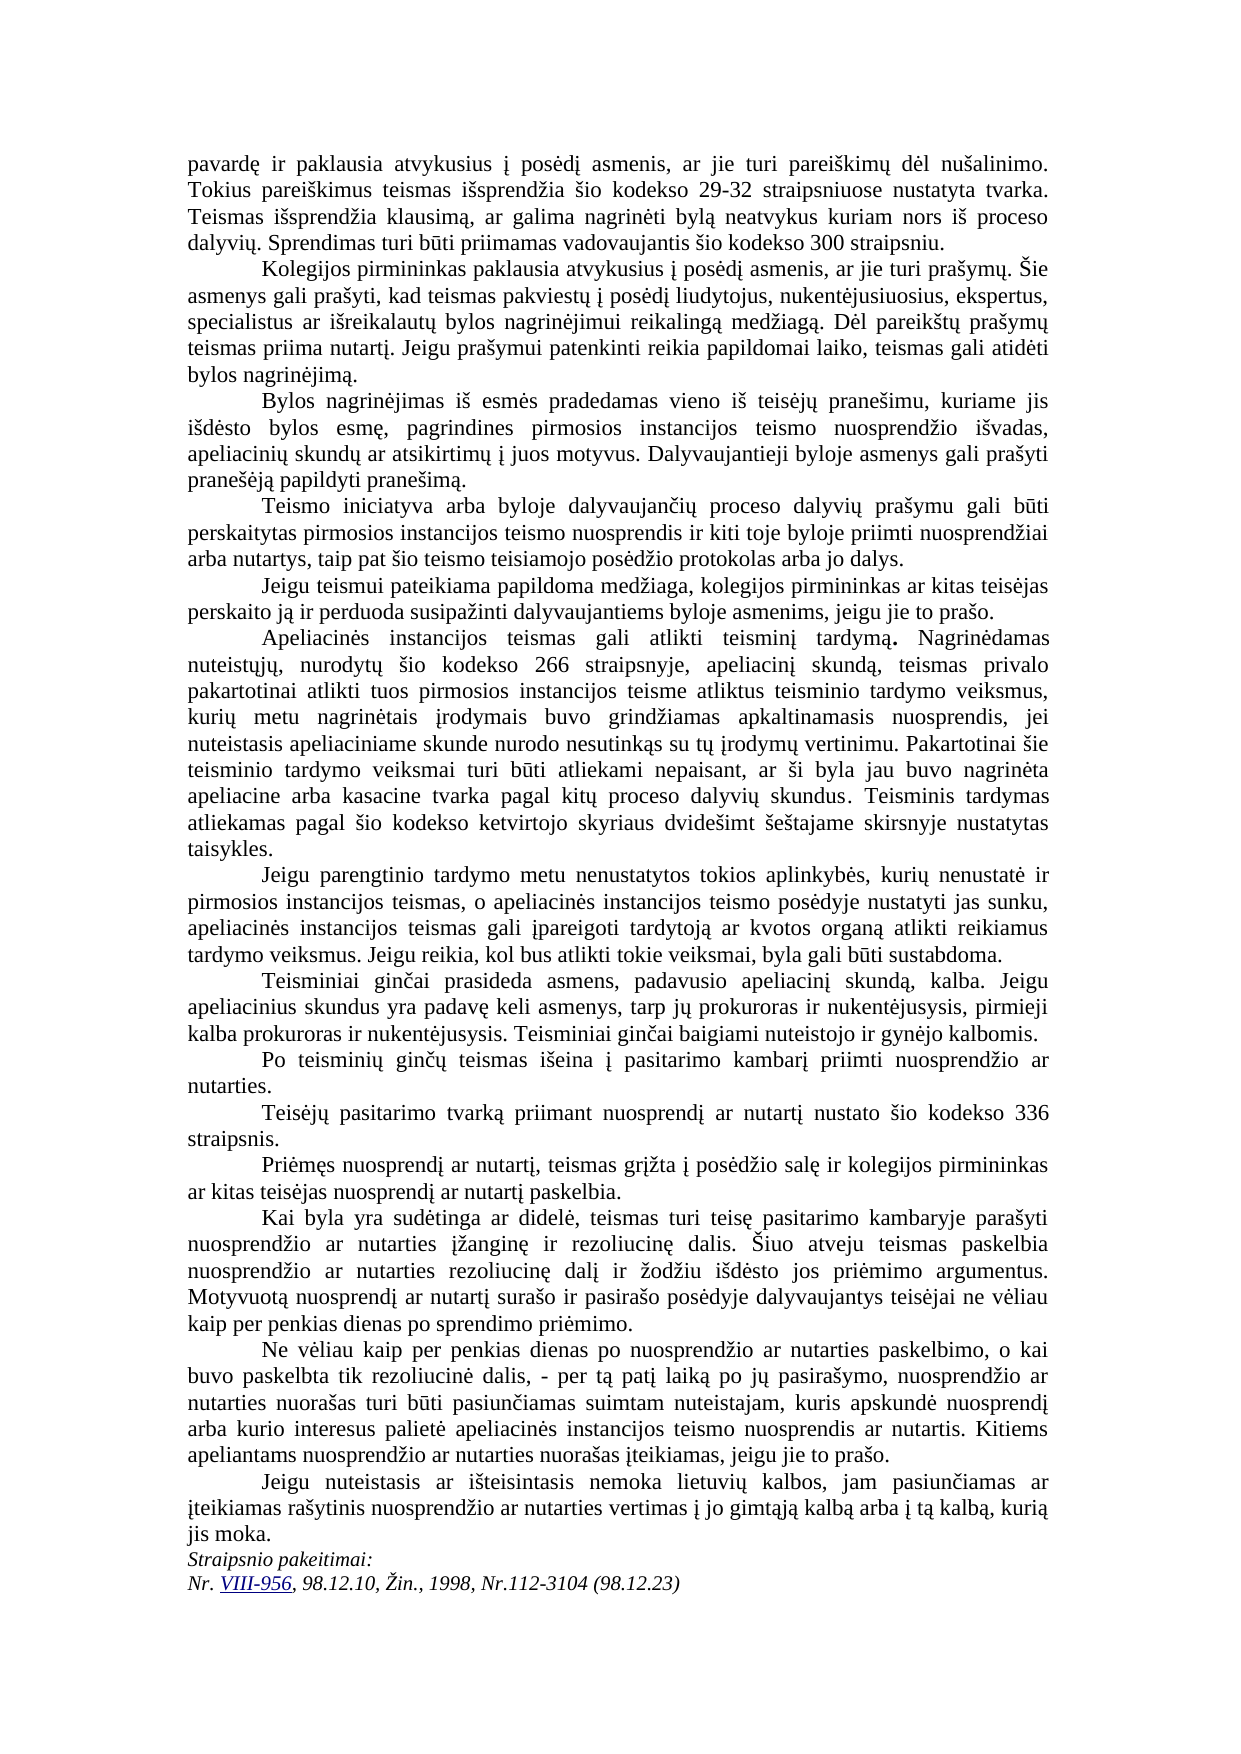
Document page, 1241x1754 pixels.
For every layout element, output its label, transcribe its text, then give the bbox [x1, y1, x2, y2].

text pavardę ir paklausia atvykusius į posėdį asmenis, ar jie turi pareiškimų dėl nušalinimo. Tokius pareiškimus teismas išsprendžia šio kodekso 29-32 straipsniuose nustatyta tvarka. Teismas išsprendžia klausimą, ar galima nagrinėti bylą neatvykus kuriam nors iš proceso dalyvių. Sprendimas turi būti priimamas vadovaujantis šio kodekso 300 straipsniu. [187, 150, 1050, 255]
text Jeigu nuteistasis ar išteisintasis nemoka lietuvių kalbos, jam pasiunčiamas ar įteikiamas rašytinis nuosprendžio ar nutarties vertimas į jo gimtąją kalbą arba į tą kalbą, kurią jis moka. [187, 1468, 1050, 1547]
text Teisminiai ginčai prasideda asmens, padavusio apeliacinį skundą, kalba. Jeigu apeliacinius skundus yra padavę keli asmenys, tarp jų prokuroras ir nukentėjusysis, pirmieji kalba prokuroras ir nukentėjusysis. Teisminiai ginčai baigiami nuteistojo ir gynėjo kalbomis. [187, 967, 1050, 1046]
text Teismo iniciatyva arba byloje dalyvaujančių proceso dalyvių prašymu gali būti perskaitytas pirmosios instancijos teismo nuosprendis ir kiti toje byloje priimti nuosprendžiai arba nutartys, taip pat šio teismo teisiamojo posėdžio protokolas arba jo dalys. [187, 493, 1050, 572]
text Priėmęs nuosprendį ar nutartį, teismas grįžta į posėdžio salę ir kolegijos pirmininkas ar kitas teisėjas nuosprendį ar nutartį paskelbia. [187, 1151, 1050, 1204]
text Kolegijos pirmininkas paklausia atvykusius į posėdį asmenis, ar jie turi prašymų. Šie asmenys gali prašyti, kad teismas pakviestų į posėdį liudytojus, nukentėjusiuosius, ekspertus, specialistus ar išreikalautų bylos nagrinėjimui reikalingą medžiagą. Dėl pareikštų prašymų teismas priima nutartį. Jeigu prašymui patenkinti reikia papildomai laiko, teismas gali atidėti bylos nagrinėjimą. [187, 255, 1050, 387]
text Teisėjų pasitarimo tvarką priimant nuosprendį ar nutartį nustato šio kodekso 336 straipsnis. [187, 1099, 1050, 1151]
text Jeigu teismui pateikiama papildoma medžiaga, kolegijos pirmininkas ar kitas teisėjas perskaito ją ir perduoda susipažinti dalyvaujantiems byloje asmenims, jeigu jie to prašo. [187, 572, 1050, 624]
text Nr. VIII-956, 98.12.10, Žin., 1998, Nr.112-3104 (98.12.23) [187, 1571, 1050, 1595]
text Kai byla yra sudėtinga ar didelė, teismas turi teisę pasitarimo kambaryje parašyti nuosprendžio ar nutarties įžanginę ir rezoliucinę dalis. Šiuo atveju teismas paskelbia nuosprendžio ar nutarties rezoliucinę dalį ir žodžiu išdėsto jos priėmimo argumentus. Motyvuotą nuosprendį ar nutartį surašo ir pasirašo posėdyje dalyvaujantys teisėjai ne vėliau kaip per penkias dienas po sprendimo priėmimo. [187, 1204, 1050, 1336]
text Ne vėliau kaip per penkias dienas po nuosprendžio ar nutarties paskelbimo, o kai buvo paskelbta tik rezoliucinė dalis, - per tą patį laiką po jų pasirašymo, nuosprendžio ar nutarties nuorašas turi būti pasiunčiamas suimtam nuteistajam, kuris apskundė nuosprendį arba kurio interesus palietė apeliacinės instancijos teismo nuosprendis ar nutartis. Kitiems apeliantams nuosprendžio ar nutarties nuorašas įteikiamas, jeigu jie to prašo. [187, 1336, 1050, 1468]
text Apeliacinės instancijos teismas gali atlikti teisminį tardymą. Nagrinėdamas nuteistųjų, nurodytų šio kodekso 266 straipsnyje, apeliacinį skundą, teismas privalo pakartotinai atlikti tuos pirmosios instancijos teisme atliktus teisminio tardymo veiksmus, kurių metu nagrinėtais įrodymais buvo grindžiamas apkaltinamasis nuosprendis, jei nuteistasis apeliaciniame skunde nurodo nesutinkąs su tų įrodymų vertinimu. Pakartotinai šie teisminio tardymo veiksmai turi būti atliekami nepaisant, ar ši byla jau buvo nagrinėta apeliacine arba kasacine tvarka pagal kitų proceso dalyvių skundus. Teisminis tardymas atliekamas pagal šio kodekso ketvirtojo skyriaus dvidešimt šeštajame skirsnyje nustatytas taisykles. [187, 624, 1050, 862]
text Straipsnio pakeitimai: [187, 1547, 1050, 1571]
text Po teisminių ginčų teismas išeina į pasitarimo kambarį priimti nuosprendžio ar nutarties. [187, 1046, 1050, 1099]
text Bylos nagrinėjimas iš esmės pradedamas vieno iš teisėjų pranešimu, kuriame jis išdėsto bylos esmę, pagrindines pirmosios instancijos teismo nuosprendžio išvadas, apeliacinių skundų ar atsikirtimų į juos motyvus. Dalyvaujantieji byloje asmenys gali prašyti pranešėją papildyti pranešimą. [187, 387, 1050, 493]
text Jeigu parengtinio tardymo metu nenustatytos tokios aplinkybės, kurių nenustatė ir pirmosios instancijos teismas, o apeliacinės instancijos teismo posėdyje nustatyti jas sunku, apeliacinės instancijos teismas gali įpareigoti tardytoją ar kvotos organą atlikti reikiamus tardymo veiksmus. Jeigu reikia, kol bus atlikti tokie veiksmai, byla gali būti sustabdoma. [187, 862, 1050, 967]
